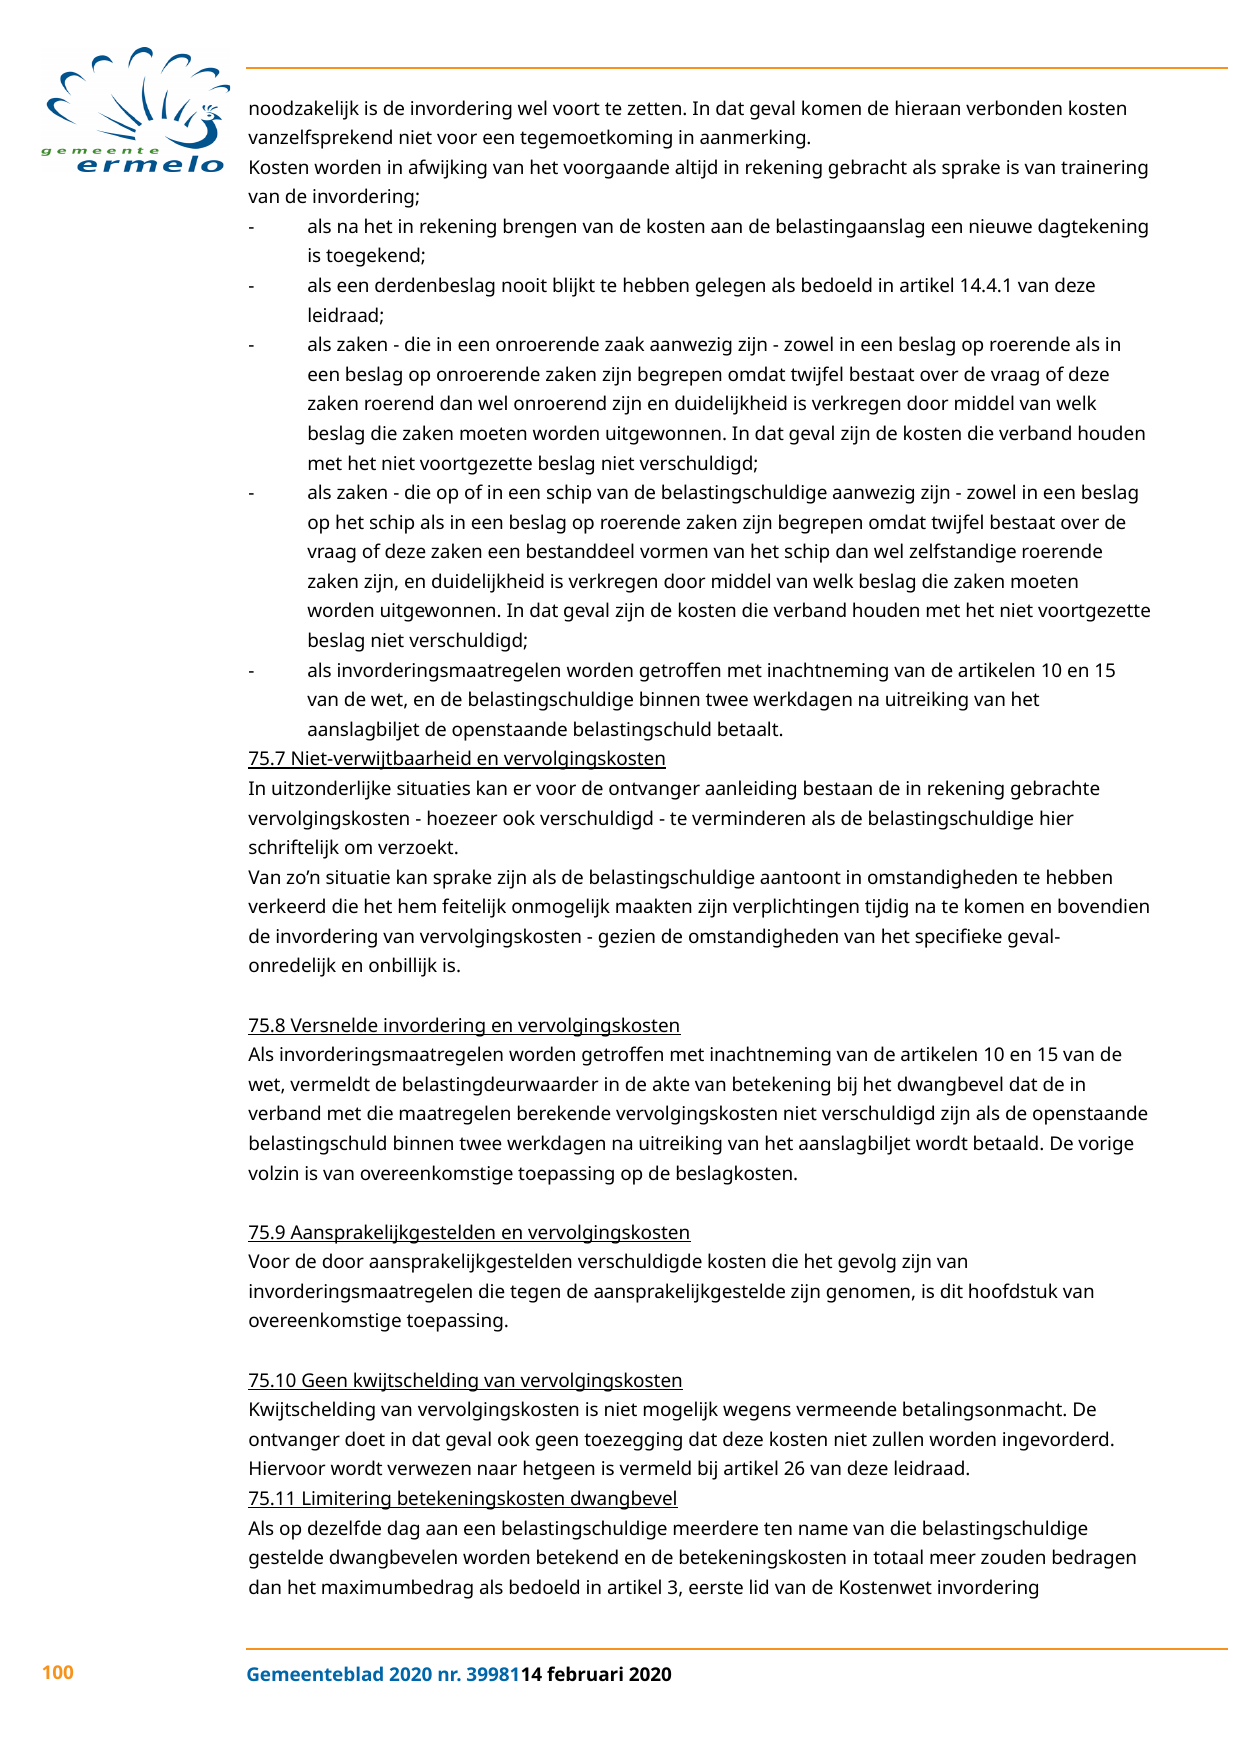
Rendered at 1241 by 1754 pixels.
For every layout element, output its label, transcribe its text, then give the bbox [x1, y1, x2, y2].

text Als op dezelfde dag aan een belastingschuldige meerdere ten name van die belastingschuldige gestelde dwangbevelen worden betekend en de betekeningskosten in totaal meer zouden bedragen dan het maximumbedrag als bedoeld in artikel 3, eerste lid van de Kostenwet invordering [248, 1515, 1152, 1600]
text Kosten worden in afwijking van het voorgaande altijd in rekening gebracht als sprake is van trainering van de invordering; [248, 154, 1152, 209]
text Als invorderingsmaatregelen worden getroffen met inachtneming van de artikelen 10 en 15 van de wet, vermeldt de belastingdeurwaarder in de akte van betekening bij het dwangbevel dat de in verband met die maatregelen berekende vervolgingskosten niet verschuldigd zijn als de openstaande belastingschuld binnen twee werkdagen na uitreiking van het aanslagbiljet wordt betaald. De vorige volzin is van overeenkomstige toepassing op de beslagkosten. [248, 1041, 1152, 1186]
list als na het in rekening brengen van de kosten aan de belastingaanslag een nieuwe dagtekening is toegekend; [248, 213, 1152, 268]
text 75.10 Geen kwijtschelding van vervolgingskosten [248, 1367, 1152, 1393]
text Van zo’n situatie kan sprake zijn als de belastingschuldige aantoont in omstandigheden te hebben verkeerd die het hem feitelijk onmogelijk maakten zijn verplichtingen tijdig na te komen en bovendien de invordering van vervolgingskosten - gezien de omstandigheden van het specifieke geval- onredelijk en onbillijk is. [248, 864, 1152, 978]
text Hiervoor wordt verwezen naar hetgeen is vermeld bij artikel 26 van deze leidraad. [248, 1456, 1152, 1481]
picture [41, 47, 231, 172]
text Kwijtschelding van vervolgingskosten is niet mogelijk wegens vermeende betalingsonmacht. De ontvanger doet in dat geval ook geen toezegging dat deze kosten niet zullen worden ingevorderd. [248, 1396, 1152, 1452]
text In uitzonderlijke situaties kan er voor de ontvanger aanleiding bestaan de in rekening gebrachte vervolgingskosten - hoezeer ook verschuldigd - te verminderen als de belastingschuldige hier schriftelijk om verzoekt. [248, 775, 1152, 860]
list als zaken - die op of in een schip van de belastingschuldige aanwezig zijn - zowel in een beslag op het schip als in een beslag op roerende zaken zijn begrepen omdat twijfel bestaat over de vraag of deze zaken een bestanddeel vormen van het schip dan wel zelfstandige roerende zaken zijn, en duidelijkheid is verkregen door middel van welk beslag die zaken moeten worden uitgewonnen. In dat geval zijn de kosten die verband houden met het niet voortgezette beslag niet verschuldigd; [248, 479, 1152, 653]
text 75.9 Aansprakelijkgestelden en vervolgingskosten [248, 1219, 1152, 1245]
text 75.8 Versnelde invordering en vervolgingskosten [248, 1012, 1152, 1038]
text 75.7 Niet-verwijtbaarheid en vervolgingskosten [248, 746, 1152, 771]
text noodzakelijk is de invordering wel voort te zetten. In dat geval komen de hieraan verbonden kosten vanzelfsprekend niet voor een tegemoetkoming in aanmerking. [248, 95, 1152, 150]
text Voor de door aansprakelijkgestelden verschuldigde kosten die het gevolg zijn van invorderingsmaatregelen die tegen de aansprakelijkgestelde zijn genomen, is dit hoofdstuk van overeenkomstige toepassing. [248, 1248, 1152, 1333]
list als een derdenbeslag nooit blijkt te hebben gelegen als bedoeld in artikel 14.4.1 van deze leidraad; [248, 272, 1152, 328]
list als zaken - die in een onroerende zaak aanwezig zijn - zowel in een beslag op roerende als in een beslag op onroerende zaken zijn begrepen omdat twijfel bestaat over de vraag of deze zaken roerend dan wel onroerend zijn en duidelijkheid is verkregen door middel van welk beslag die zaken moeten worden uitgewonnen. In dat geval zijn de kosten die verband houden met het niet voortgezette beslag niet verschuldigd; [248, 331, 1152, 476]
text 75.11 Limitering betekeningskosten dwangbevel [248, 1485, 1152, 1511]
list als invorderingsmaatregelen worden getroffen met inachtneming van de artikelen 10 en 15 van de wet, en de belastingschuldige binnen twee werkdagen na uitreiking van het aanslagbiljet de openstaande belastingschuld betaalt. [248, 657, 1152, 742]
